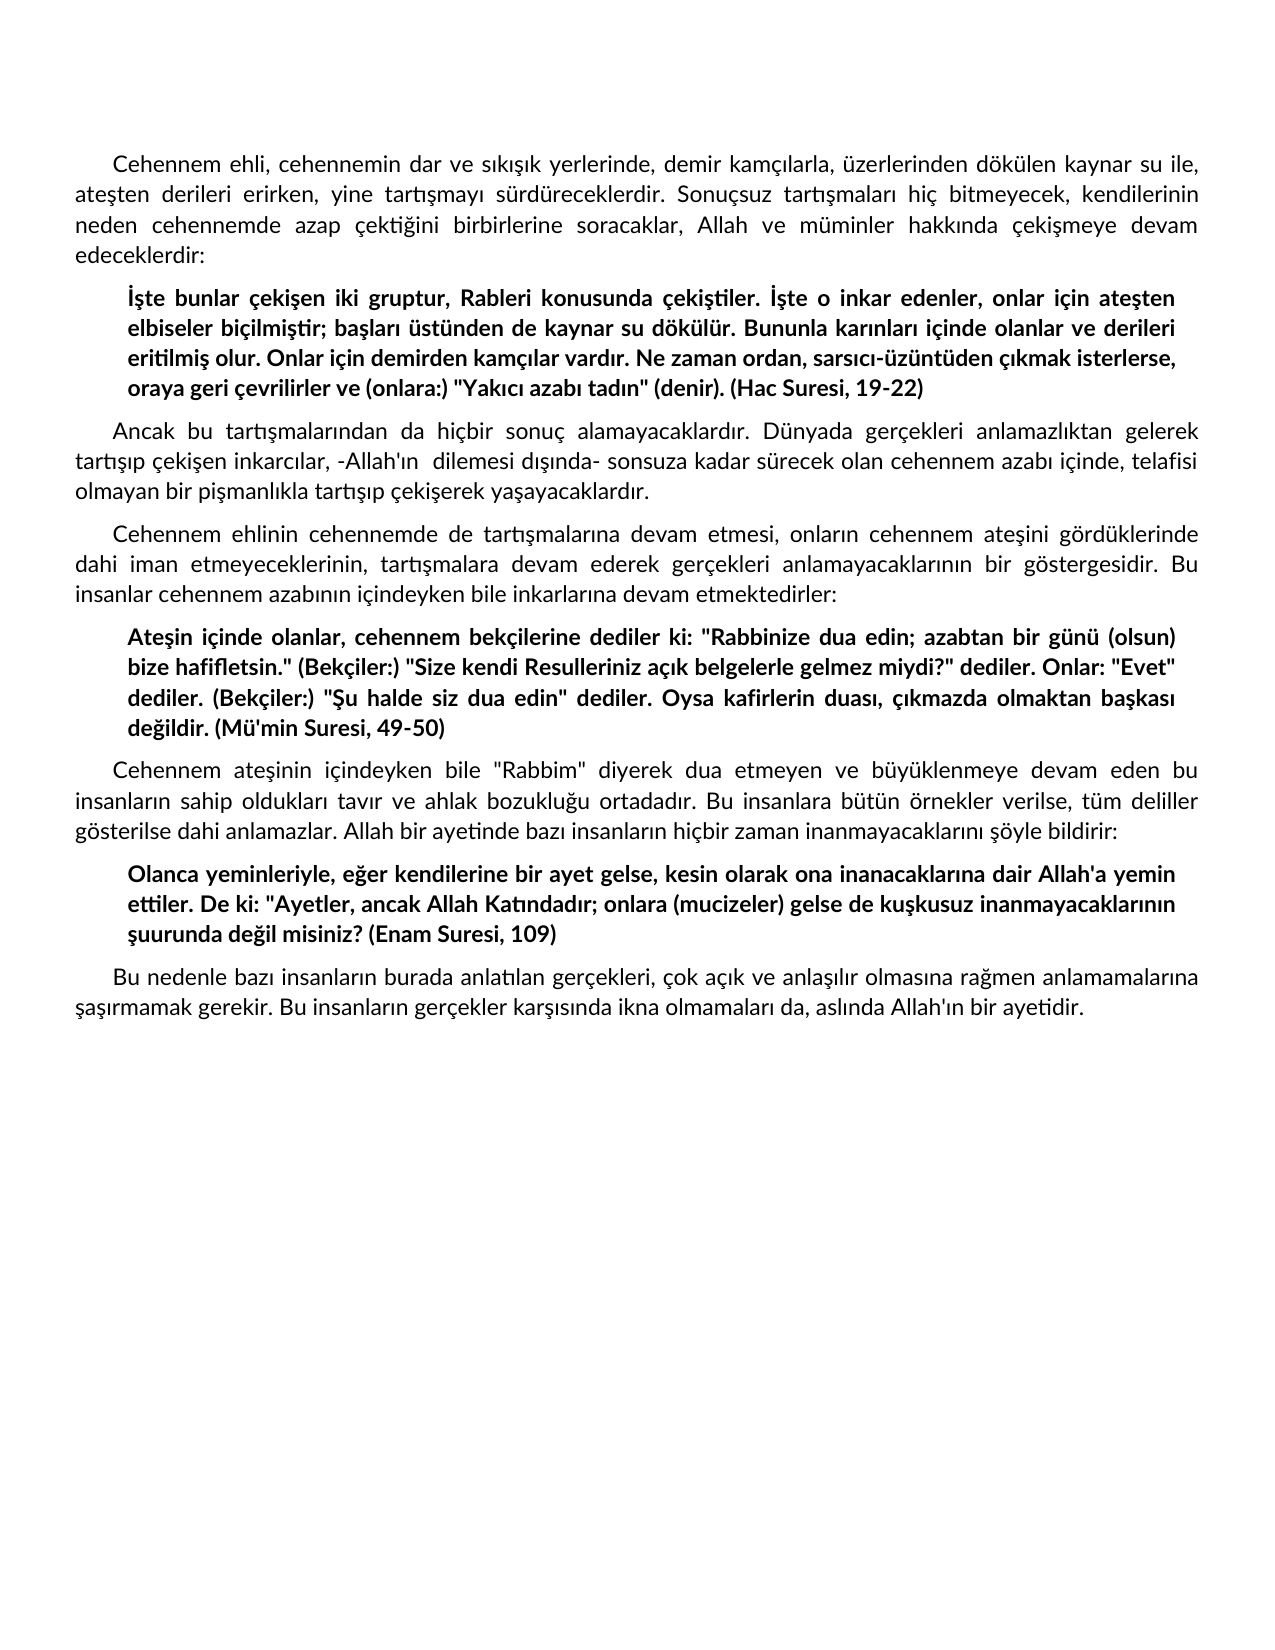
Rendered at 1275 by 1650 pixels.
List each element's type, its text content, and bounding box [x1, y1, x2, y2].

text Olanca yeminleriyle, eğer kendilerine bir ayet gelse, kesin olarak ona inanacaklarına dair Allah'a yemin ettiler. De ki: "Ayetler, ancak Allah Katındadır; onlara (mucizeler) gelse de kuşkusuz inanmayacaklarının şuurunda değil misiniz? (Enam Suresi, 109) [127, 859, 1177, 947]
text Cehennem ateşinin içindeyken bile "Rabbim" diyerek dua etmeyen ve büyüklenmeye devam eden bu insanların sahip oldukları tavır ve ahlak bozukluğu ortadadır. Bu insanlara bütün örnekler verilse, tüm deliller gösterilse dahi anlamazlar. Allah bir ayetinde bazı insanların hiçbir zaman inanmayacaklarını şöyle bildirir: [75, 756, 1200, 844]
text Bu nedenle bazı insanların burada anlatılan gerçekleri, çok açık ve anlaşılır olmasına rağmen anlamamalarına şaşırmamak gerekir. Bu insanların gerçekler karşısında ikna olmamaları da, aslında Allah'ın bir ayetidir. [75, 962, 1200, 1020]
text Ateşin içinde olanlar, cehennem bekçilerine dediler ki: "Rabbinize dua edin; azabtan bir günü (olsun) bize hafifletsin." (Bekçiler:) "Size kendi Resulleriniz açık belgelerle gelmez miydi?" dediler. Onlar: "Evet" dediler. (Bekçiler:) "Şu halde siz dua edin" dediler. Oysa kafirlerin duası, çıkmazda olmaktan başkası değildir. (Mü'min Suresi, 49-50) [127, 623, 1177, 741]
text Ancak bu tartışmalarından da hiçbir sonuç alamayacaklardır. Dünyada gerçekleri anlamazlıktan gelerek tartışıp çekişen inkarcılar, -Allah'ın dilemesi dışında- sonsuza kadar sürecek olan cehennem azabı içinde, telafisi olmayan bir pişmanlıkla tartışıp çekişerek yaşayacaklardır. [75, 417, 1200, 504]
text İşte bunlar çekişen iki gruptur, Rableri konusunda çekiştiler. İşte o inkar edenler, onlar için ateşten elbiseler biçilmiştir; başları üstünden de kaynar su dökülür. Bununla karınları içinde olanlar ve derileri eritilmiş olur. Onlar için demirden kamçılar vardır. Ne zaman ordan, sarsıcı-üzüntüden çıkmak isterlerse, oraya geri çevrilirler ve (onlara:) "Yakıcı azabı tadın" (denir). (Hac Suresi, 19-22) [127, 283, 1177, 401]
text Cehennem ehli, cehennemin dar ve sıkışık yerlerinde, demir kamçılarla, üzerlerinden dökülen kaynar su ile, ateşten derileri erirken, yine tartışmayı sürdüreceklerdir. Sonuçsuz tartışmaları hiç bitmeyecek, kendilerinin neden cehennemde azap çektiğini birbirlerine soracaklar, Allah ve müminler hakkında çekişmeye devam edeceklerdir: [75, 150, 1200, 268]
text Cehennem ehlinin cehennemde de tartışmalarına devam etmesi, onların cehennem ateşini gördüklerinde dahi iman etmeyeceklerinin, tartışmalara devam ederek gerçekleri anlamayacaklarının bir göstergesidir. Bu insanlar cehennem azabının içindeyken bile inkarlarına devam etmektedirler: [75, 520, 1200, 608]
